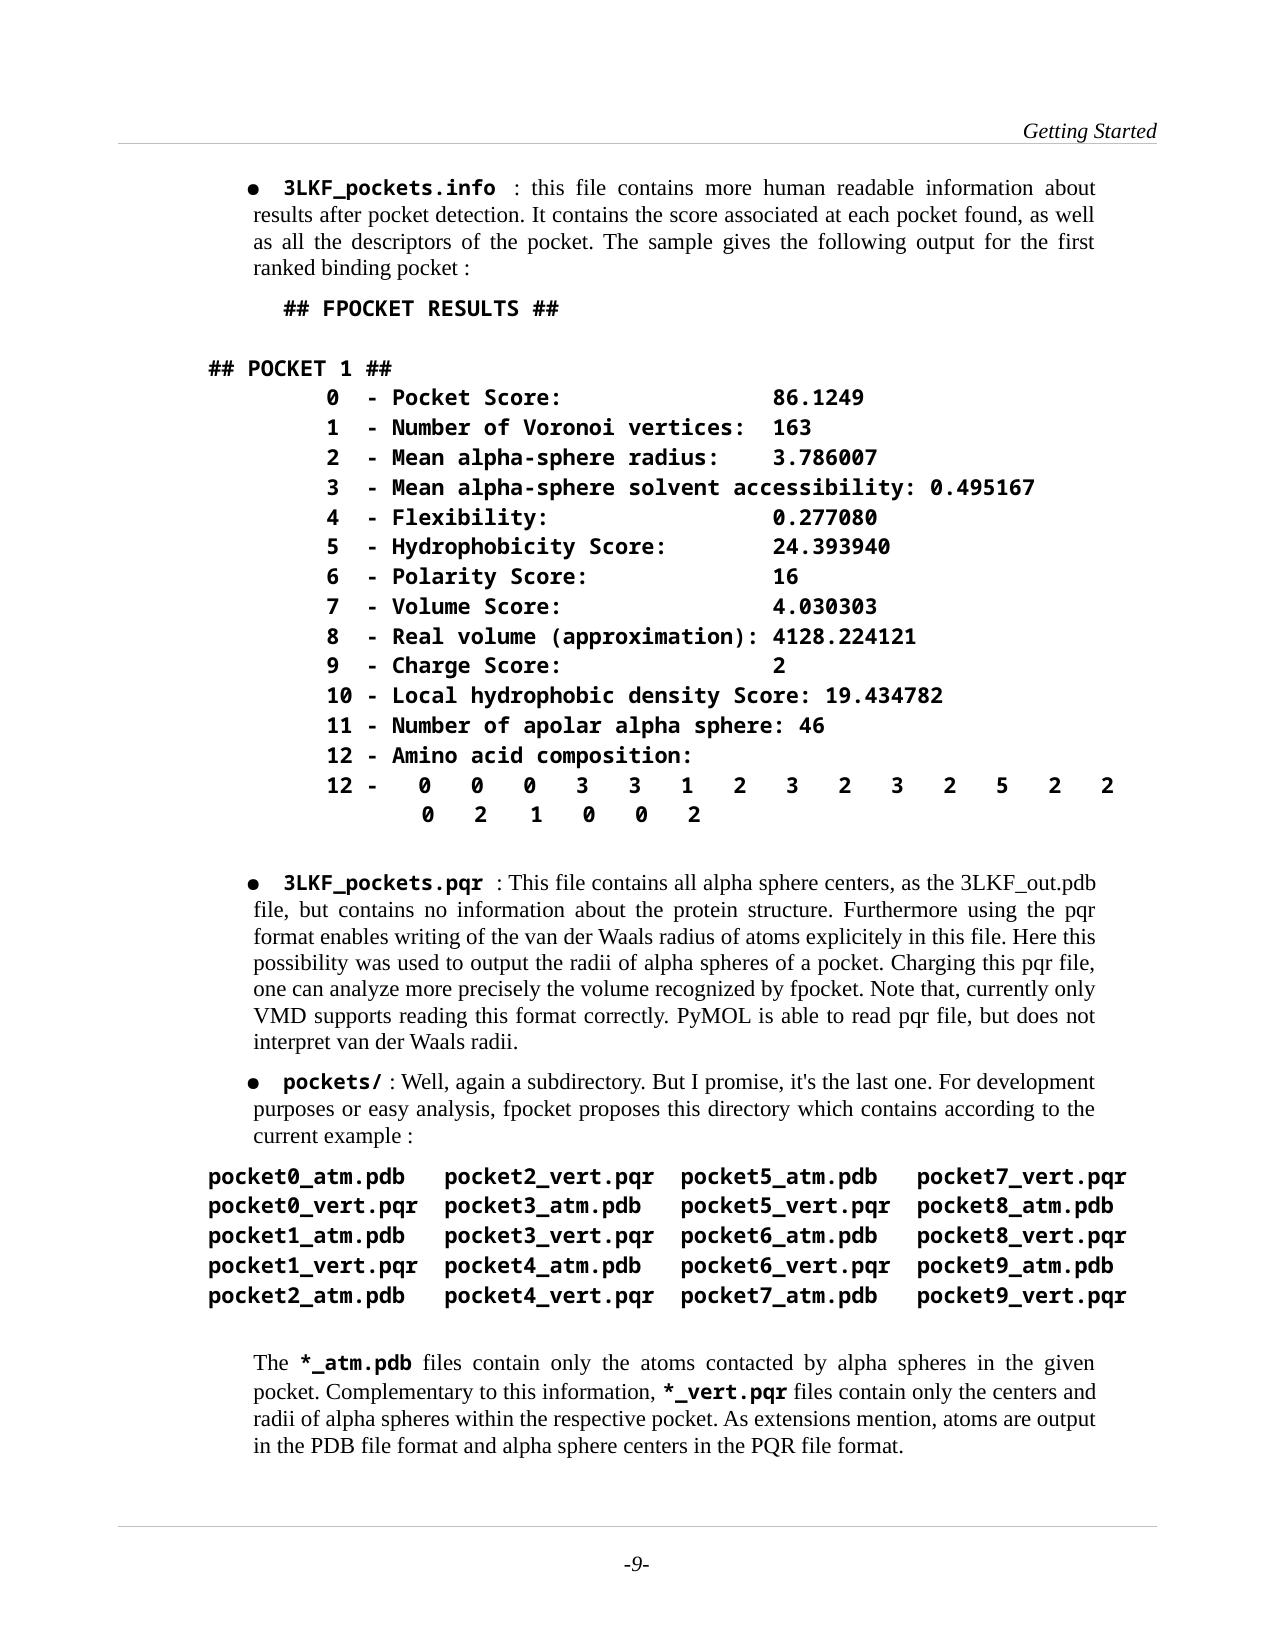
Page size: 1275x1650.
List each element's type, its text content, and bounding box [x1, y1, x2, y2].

text 8 - Real volume (approximation): 4128.224121 [208, 621, 1157, 650]
list The *_atm.pdb files contain only the atoms contacted by alpha spheres in the given pocket. Complementary to this information, *_vert.pqr files contain only the centers and radii of alpha spheres within the respective pocket. As extensions mention, atoms are output in the PDB file format and alpha sphere centers in the PQR file format. [216, 1348, 1097, 1458]
text 5 - Hydrophobicity Score: 24.393940 [208, 531, 1157, 561]
text ## POCKET 1 ## [208, 352, 1157, 382]
text 2 - Mean alpha-sphere radius: 3.786007 [208, 442, 1157, 472]
list pockets/ : Well, again a subdirectory. But I promise, it's the last one. For development purposes or easy analysis, fpocket proposes this directory which contains according to the current example : [216, 1067, 1097, 1148]
list 3LKF_pockets.pqr : This file contains all alpha sphere centers, as the 3LKF_out.pdb file, but contains no information about the protein structure. Furthermore using the pqr format enables writing of the van der Waals radius of atoms explicitely in this file. Here this possibility was used to output the radii of alpha spheres of a pocket. Charging this pqr file, one can analyze more precisely the volume recognized by fpocket. Note that, currently only VMD supports reading this format correctly. PyMOL is able to read pqr file, but does not interpret van der Waals radii. [216, 868, 1097, 1054]
text pocket1_vert.pqr pocket4_atm.pdb pocket6_vert.pqr pocket9_atm.pdb [208, 1250, 1157, 1280]
text 4 - Flexibility: 0.277080 [208, 501, 1157, 531]
text 10 - Local hydrophobic density Score: 19.434782 [208, 680, 1157, 710]
text pocket0_atm.pdb pocket2_vert.pqr pocket5_atm.pdb pocket7_vert.pqr [208, 1161, 1157, 1191]
text pocket2_atm.pdb pocket4_vert.pqr pocket7_atm.pdb pocket9_vert.pqr [208, 1280, 1157, 1310]
list ## FPOCKET RESULTS ## [246, 293, 1157, 323]
text 11 - Number of apolar alpha sphere: 46 [208, 710, 1157, 740]
text 12 - 0 0 0 3 3 1 2 3 2 3 2 5 2 2 0 2 1 0 0 2 [208, 769, 1157, 829]
text 6 - Polarity Score: 16 [208, 561, 1157, 591]
list 3LKF_pockets.info : this file contains more human readable information about results after pocket detection. It contains the score associated at each pocket found, as well as all the descriptors of the pocket. The sample gives the following output for the first ranked binding pocket : [216, 173, 1097, 280]
text 12 - Amino acid composition: [208, 740, 1157, 769]
text 3 - Mean alpha-sphere solvent accessibility: 0.495167 [208, 472, 1157, 501]
text 1 - Number of Voronoi vertices: 163 [208, 412, 1157, 442]
text 7 - Volume Score: 4.030303 [208, 591, 1157, 621]
text 0 - Pocket Score: 86.1249 [208, 382, 1157, 412]
text 9 - Charge Score: 2 [208, 650, 1157, 680]
text pocket1_atm.pdb pocket3_vert.pqr pocket6_atm.pdb pocket8_vert.pqr [208, 1220, 1157, 1250]
text pocket0_vert.pqr pocket3_atm.pdb pocket5_vert.pqr pocket8_atm.pdb [208, 1191, 1157, 1220]
